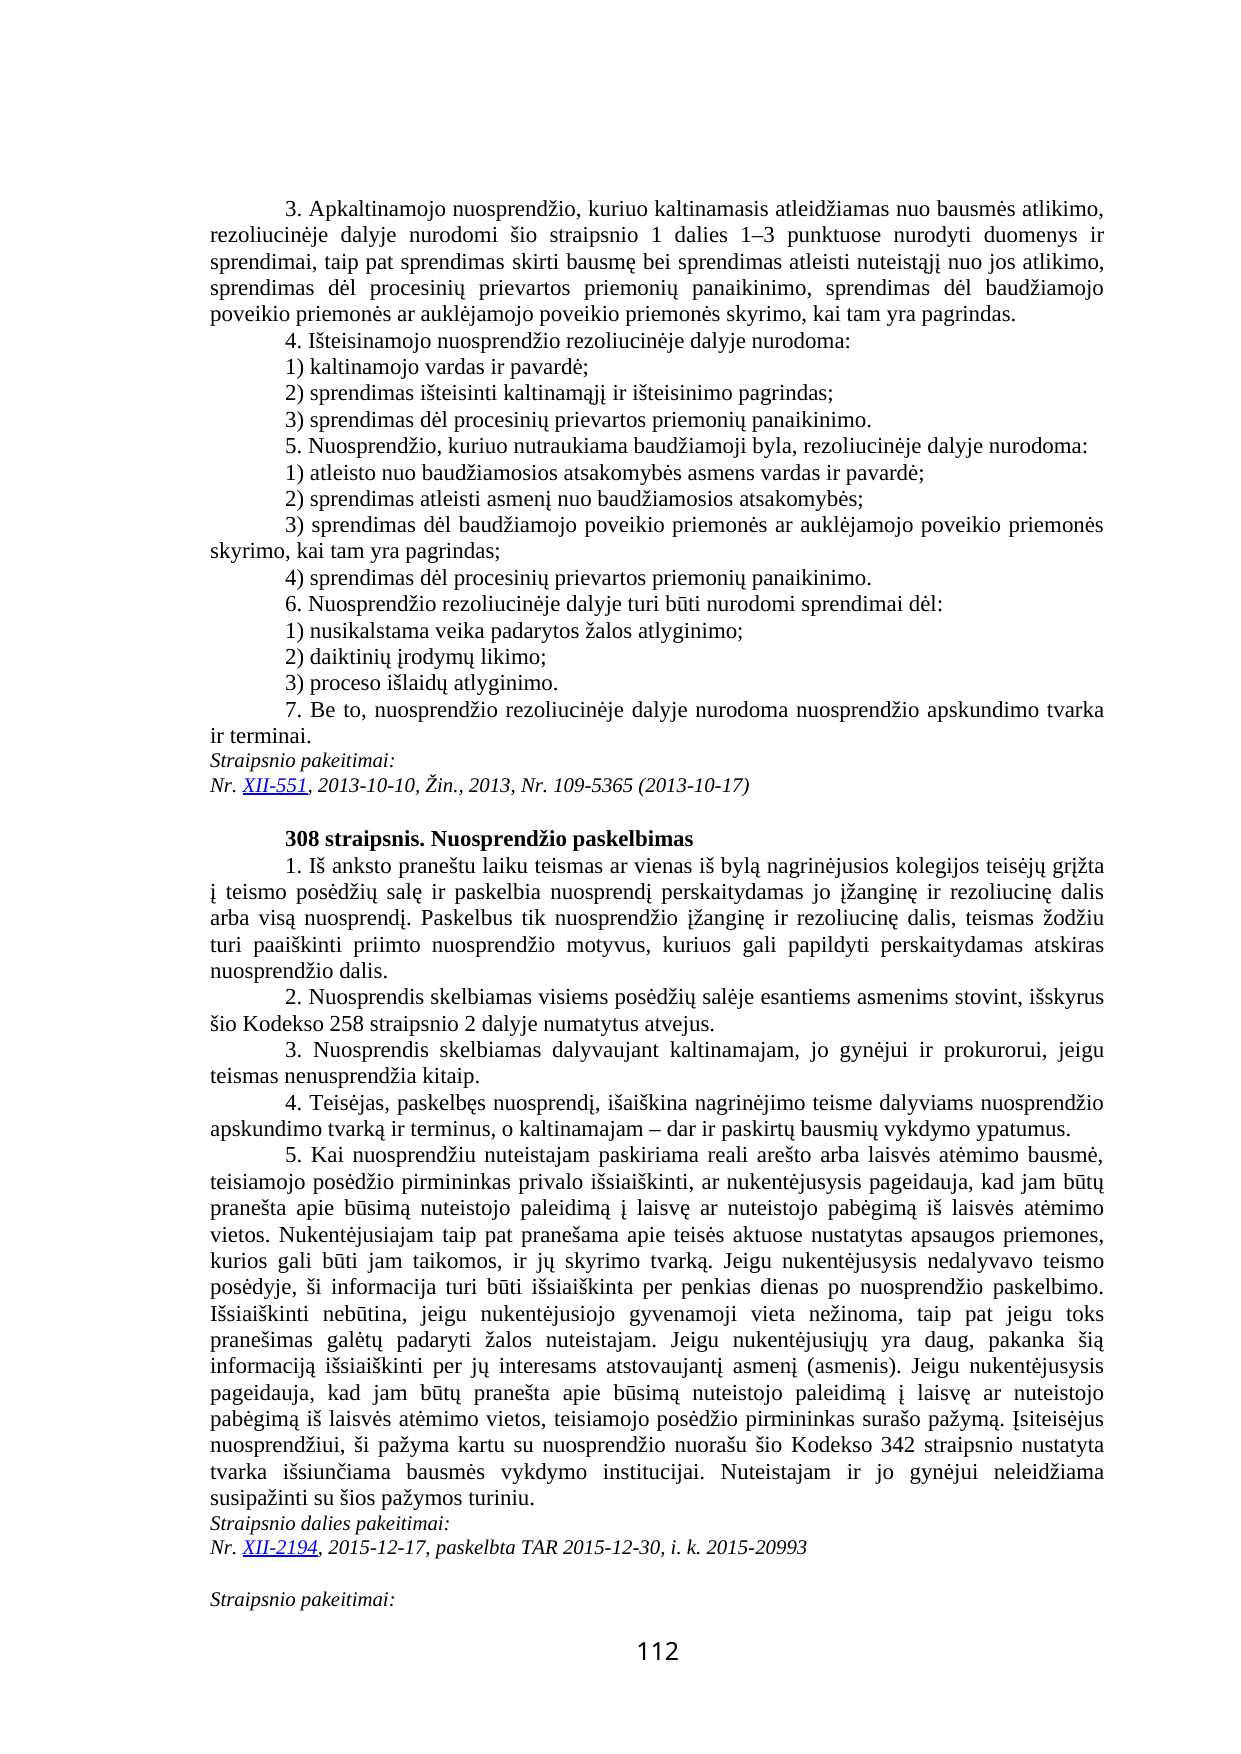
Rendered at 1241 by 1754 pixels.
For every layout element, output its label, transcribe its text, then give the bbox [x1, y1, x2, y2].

text Straipsnio dalies pakeitimai: [210, 1511, 1106, 1534]
text 6. Nuosprendžio rezoliucinėje dalyje turi būti nurodomi sprendimai dėl: [210, 590, 1106, 617]
text 308 straipsnis. Nuosprendžio paskelbimas [210, 825, 1106, 852]
text 4) sprendimas dėl procesinių prievartos priemonių panaikinimo. [210, 564, 1106, 590]
text 3. Apkaltinamojo nuosprendžio, kuriuo kaltinamasis atleidžiamas nuo bausmės atlikimo, rezoliucinėje dalyje nurodomi šio straipsnio 1 dalies 1–3 punktuose nurodyti duomenys ir sprendimai, taip pat sprendimas skirti bausmę bei sprendimas atleisti nuteistąjį nuo jos atlikimo, sprendimas dėl procesinių prievartos priemonių panaikinimo, sprendimas dėl baudžiamojo poveikio priemonės ar auklėjamojo poveikio priemonės skyrimo, kai tam yra pagrindas. [210, 195, 1106, 327]
text 1. Iš anksto praneštu laiku teismas ar vienas iš bylą nagrinėjusios kolegijos teisėjų grįžta į teismo posėdžių salę ir paskelbia nuosprendį perskaitydamas jo įžanginę ir rezoliucinę dalis arba visą nuosprendį. Paskelbus tik nuosprendžio įžanginę ir rezoliucinę dalis, teismas žodžiu turi paaiškinti priimto nuosprendžio motyvus, kuriuos gali papildyti perskaitydamas atskiras nuosprendžio dalis. [210, 852, 1106, 983]
text Straipsnio pakeitimai: [210, 748, 1106, 772]
text 2) daiktinių įrodymų likimo; [210, 643, 1106, 669]
text 2. Nuosprendis skelbiamas visiems posėdžių salėje esantiems asmenims stovint, išskyrus šio Kodekso 258 straipsnio 2 dalyje numatytus atvejus. [210, 983, 1106, 1036]
text 2) sprendimas išteisinti kaltinamąjį ir išteisinimo pagrindas; [210, 379, 1106, 406]
text 5. Kai nuosprendžiu nuteistajam paskiriama reali arešto arba laisvės atėmimo bausmė, teisiamojo posėdžio pirmininkas privalo išsiaiškinti, ar nukentėjusysis pageidauja, kad jam būtų pranešta apie būsimą nuteistojo paleidimą į laisvę ar nuteistojo pabėgimą iš laisvės atėmimo vietos. Nukentėjusiajam taip pat pranešama apie teisės aktuose nustatytas apsaugos priemones, kurios gali būti jam taikomos, ir jų skyrimo tvarką. Jeigu nukentėjusysis nedalyvavo teismo posėdyje, ši informacija turi būti išsiaiškinta per penkias dienas po nuosprendžio paskelbimo. Išsiaiškinti nebūtina, jeigu nukentėjusiojo gyvenamoji vieta nežinoma, taip pat jeigu toks pranešimas galėtų padaryti žalos nuteistajam. Jeigu nukentėjusiųjų yra daug, pakanka šią informaciją išsiaiškinti per jų interesams atstovaujantį asmenį (asmenis). Jeigu nukentėjusysis pageidauja, kad jam būtų pranešta apie būsimą nuteistojo paleidimą į laisvę ar nuteistojo pabėgimą iš laisvės atėmimo vietos, teisiamojo posėdžio pirmininkas surašo pažymą. Įsiteisėjus nuosprendžiui, ši pažyma kartu su nuosprendžio nuorašu šio Kodekso 342 straipsnio nustatyta tvarka išsiunčiama bausmės vykdymo institucijai. Nuteistajam ir jo gynėjui neleidžiama susipažinti su šios pažymos turiniu. [210, 1142, 1106, 1511]
text 3) sprendimas dėl procesinių prievartos priemonių panaikinimo. [210, 406, 1106, 432]
text 3) proceso išlaidų atlyginimo. [210, 669, 1106, 696]
text 7. Be to, nuosprendžio rezoliucinėje dalyje nurodoma nuosprendžio apskundimo tvarka ir terminai. [210, 696, 1106, 748]
text 2) sprendimas atleisti asmenį nuo baudžiamosios atsakomybės; [210, 485, 1106, 511]
text 1) nusikalstama veika padarytos žalos atlyginimo; [210, 617, 1106, 643]
text 3) sprendimas dėl baudžiamojo poveikio priemonės ar auklėjamojo poveikio priemonės skyrimo, kai tam yra pagrindas; [210, 511, 1106, 564]
text 4. Išteisinamojo nuosprendžio rezoliucinėje dalyje nurodoma: [210, 327, 1106, 353]
text Nr. XII-551, 2013-10-10, Žin., 2013, Nr. 109-5365 (2013-10-17) [210, 772, 1106, 797]
text 5. Nuosprendžio, kuriuo nutraukiama baudžiamoji byla, rezoliucinėje dalyje nurodoma: [210, 432, 1106, 458]
text Straipsnio pakeitimai: [210, 1587, 1106, 1611]
text 3. Nuosprendis skelbiamas dalyvaujant kaltinamajam, jo gynėjui ir prokurorui, jeigu teismas nenusprendžia kitaip. [210, 1036, 1106, 1089]
text 4. Teisėjas, paskelbęs nuosprendį, išaiškina nagrinėjimo teisme dalyviams nuosprendžio apskundimo tvarką ir terminus, o kaltinamajam – dar ir paskirtų bausmių vykdymo ypatumus. [210, 1089, 1106, 1142]
text Nr. XII-2194, 2015-12-17, paskelbta TAR 2015-12-30, i. k. 2015-20993 [210, 1534, 1106, 1559]
text 1) kaltinamojo vardas ir pavardė; [210, 353, 1106, 379]
text 1) atleisto nuo baudžiamosios atsakomybės asmens vardas ir pavardė; [210, 458, 1106, 485]
